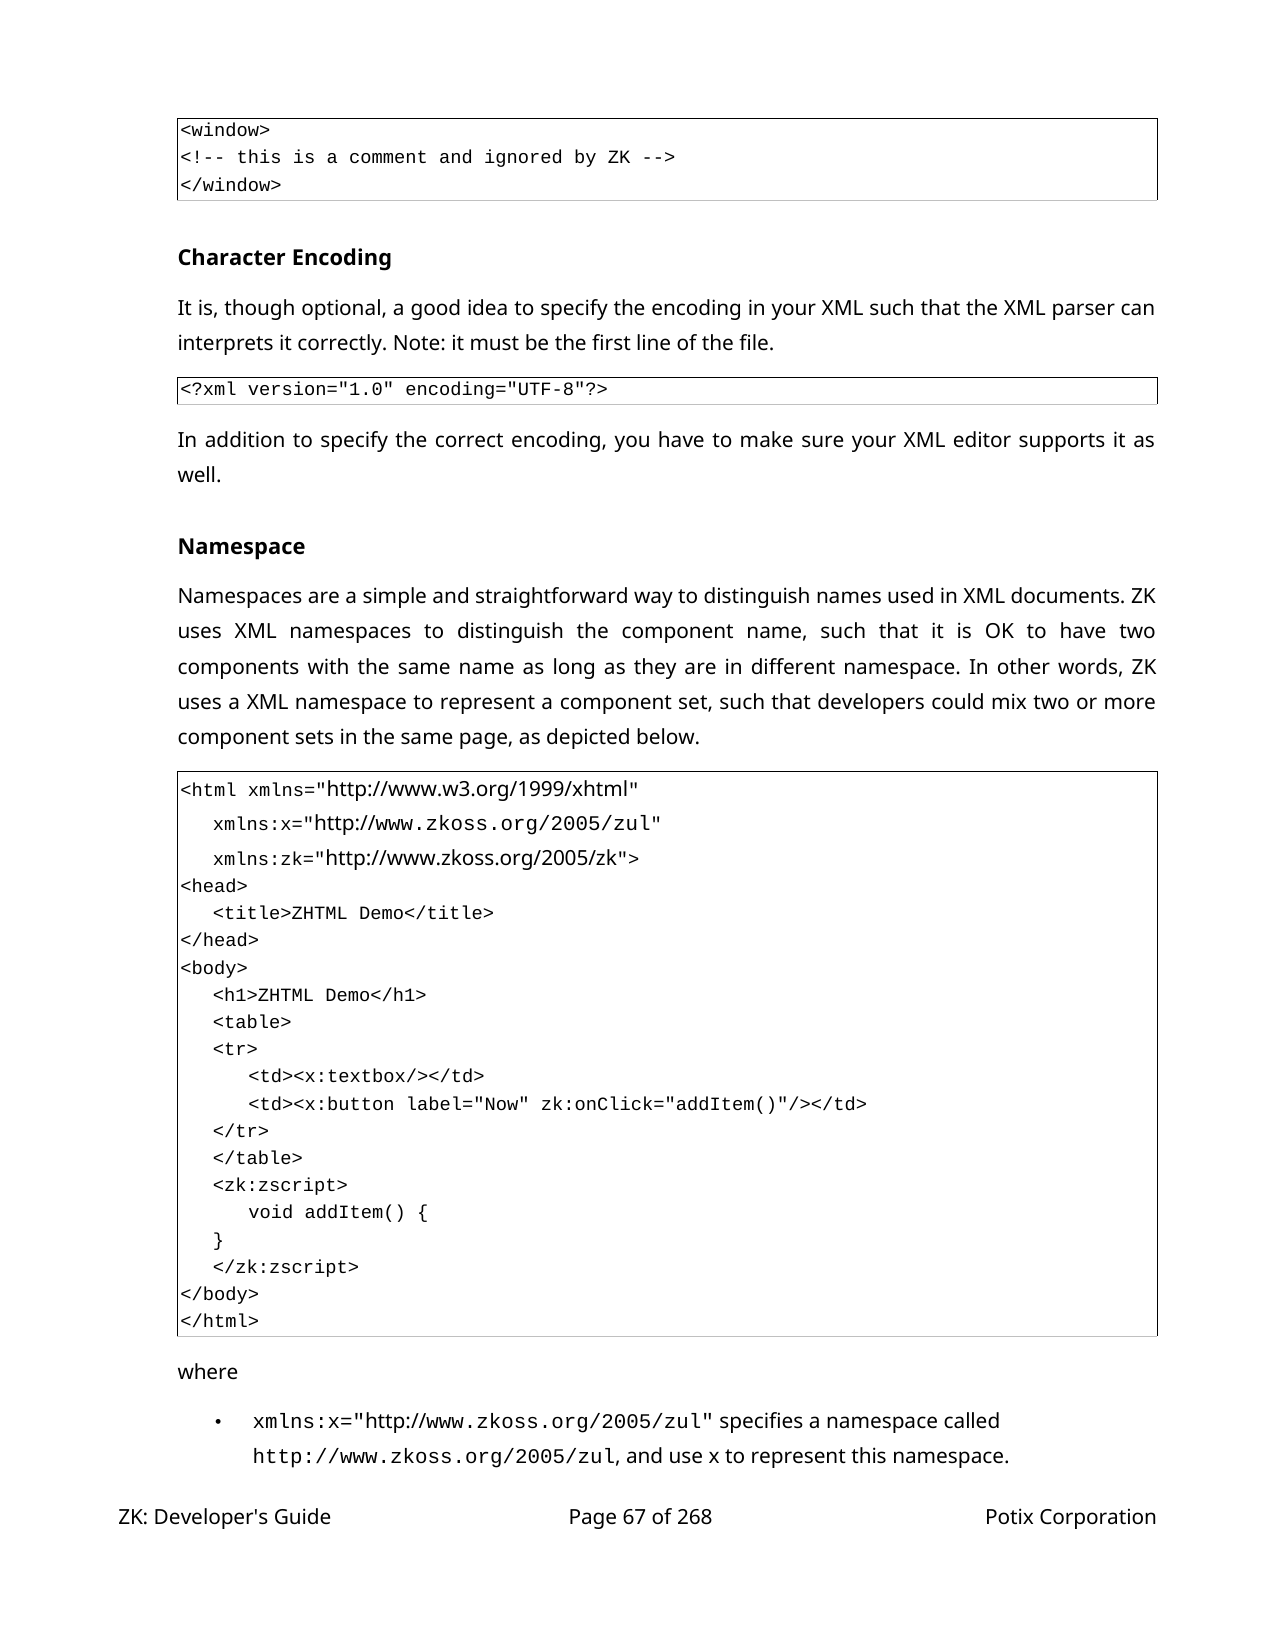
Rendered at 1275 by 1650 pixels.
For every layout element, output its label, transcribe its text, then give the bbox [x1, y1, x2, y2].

text </head> [178, 928, 1157, 953]
text <tr> [178, 1037, 1157, 1061]
text Namespaces are a simple and straightforward way to distinguish names used in XML documents. ZK uses XML namespaces to distinguish the component name, such that it is OK to have two components with the same name as long as they are in different namespace. In other words, ZK uses a XML namespace to represent a component set, such that developers could mix two or more component sets in the same page, as depicted below. [177, 581, 1157, 751]
text </table> [178, 1146, 1157, 1170]
text xmlns:x="http://www.zkoss.org/2005/zul" [178, 805, 1157, 837]
text } [178, 1227, 1157, 1252]
subtitle Character Encoding [177, 242, 1157, 272]
text In addition to specify the correct encoding, you have to make sure your XML editor supports it as well. [177, 425, 1157, 488]
text </body> [178, 1282, 1157, 1306]
text xmlns:zk="http://www.zkoss.org/2005/zk"> [178, 840, 1157, 871]
text </zk:zscript> [178, 1254, 1157, 1279]
text <title>ZHTML Demo</title> [178, 901, 1157, 925]
subtitle Namespace [177, 531, 1157, 561]
text </html> [178, 1309, 1157, 1336]
text <?xml version="1.0" encoding="UTF-8"?> [178, 378, 1157, 404]
text <table> [178, 1010, 1157, 1034]
text </window> [178, 172, 1157, 200]
text void addItem() { [178, 1200, 1157, 1224]
text <head> [178, 874, 1157, 898]
text <zk:zscript> [178, 1173, 1157, 1197]
text It is, though optional, a good idea to specify the encoding in your XML such that the XML parser can interprets it correctly. Note: it must be the first line of the file. [177, 293, 1157, 356]
text <!-- this is a comment and ignored by ZK --> [178, 145, 1157, 169]
text <td><x:button label="Now" zk:onClick="addItem()"/></td> [178, 1091, 1157, 1116]
text <html xmlns="http://www.w3.org/1999/xhtml" [178, 772, 1157, 802]
text <h1>ZHTML Demo</h1> [178, 983, 1157, 1007]
text <td><x:textbox/></td> [178, 1064, 1157, 1088]
text where [177, 1357, 1157, 1385]
text <window> [178, 119, 1157, 142]
text <body> [178, 956, 1157, 980]
text </tr> [178, 1119, 1157, 1143]
list xmlns:x="http://www.zkoss.org/2005/zul" specifies a namespace called http://www.zkoss.org/2005/zul, and use x to represent this namespace. [215, 1406, 1157, 1470]
